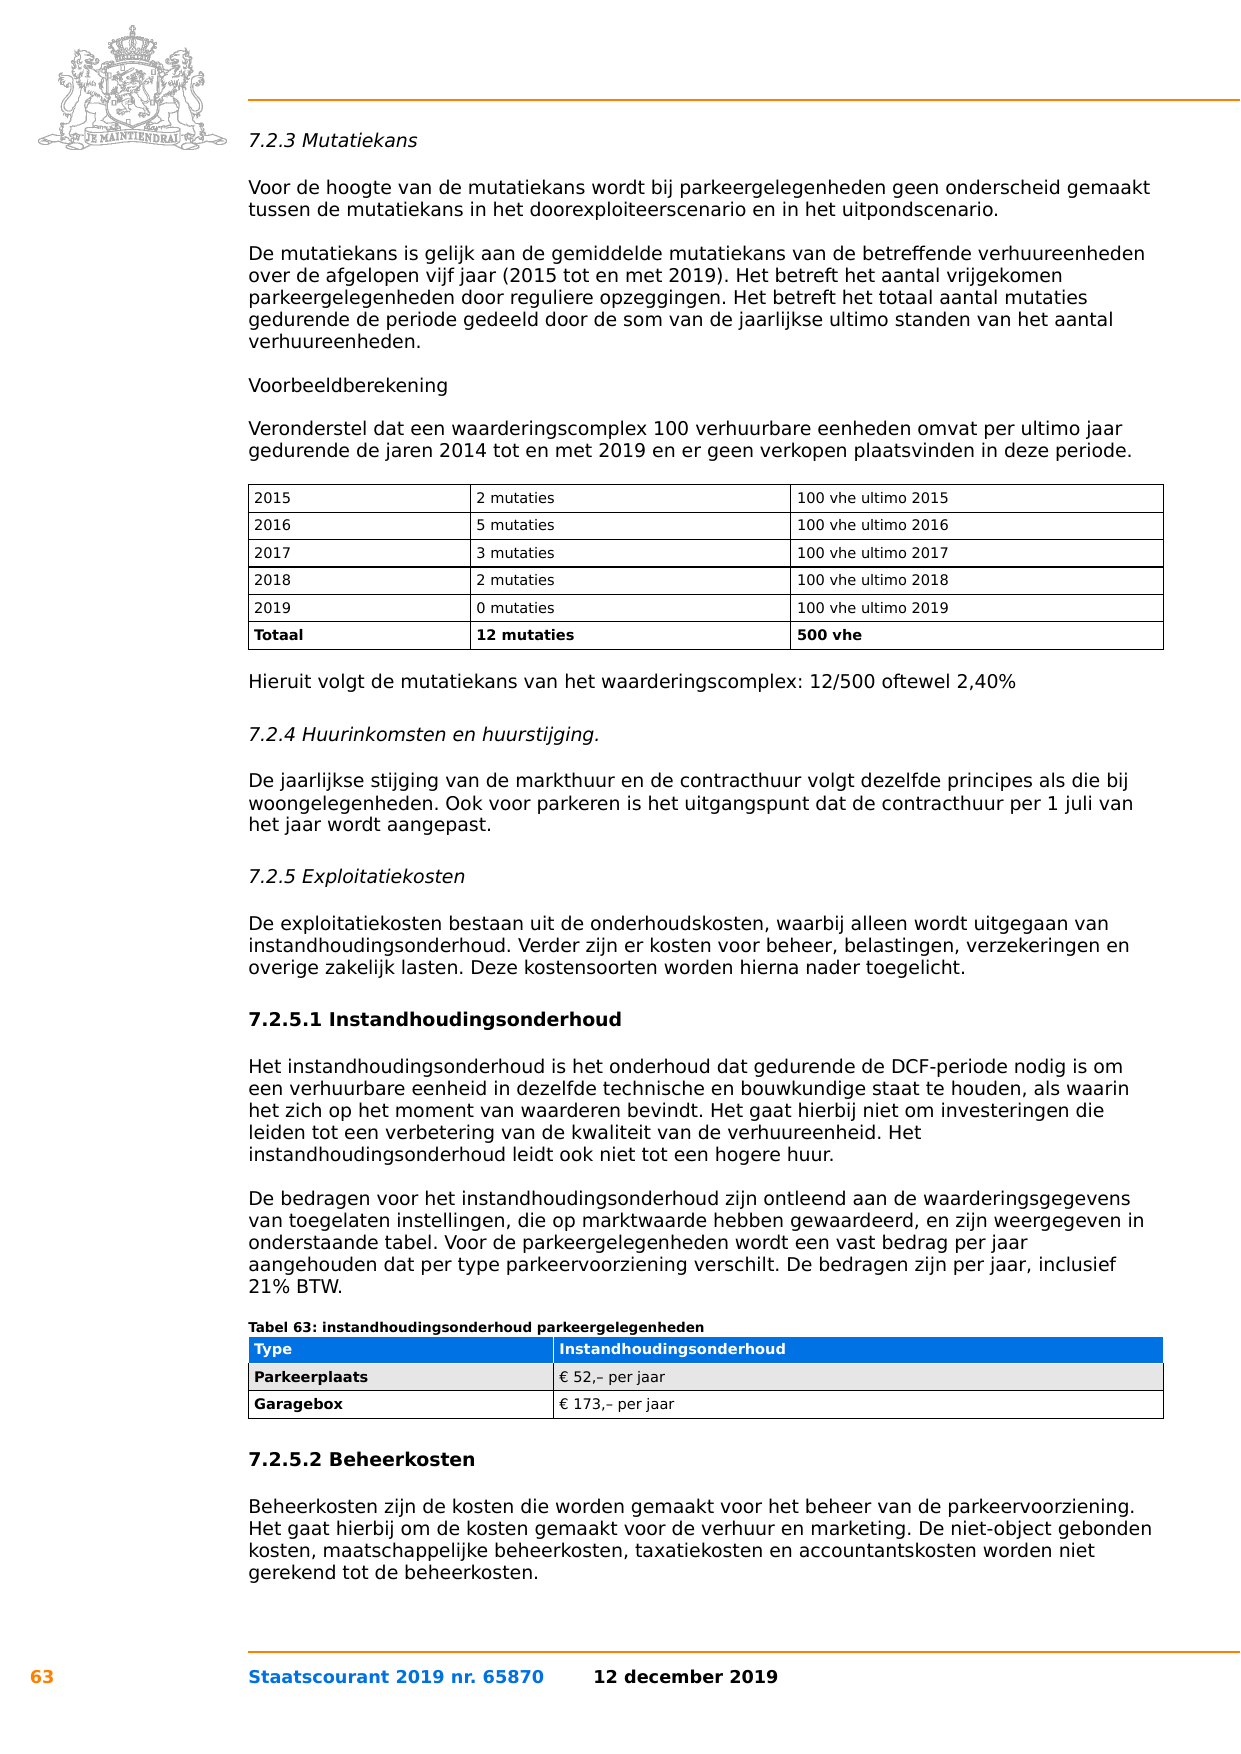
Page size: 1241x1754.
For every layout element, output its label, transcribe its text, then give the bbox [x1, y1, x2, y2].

subtitle 7.2.5 Exploitatiekosten [248, 866, 1163, 888]
table_cell 0 mutaties [471, 595, 790, 621]
text Beheerkosten zijn de kosten die worden gemaakt voor het beheer van de parkeervoorziening. Het gaat hierbij om de kosten gemaakt voor de verhuur en marketing. De niet-object gebonden kosten, maatschappelijke beheerkosten, taxatiekosten en accountantskosten worden niet gerekend tot de beheerkosten. [248, 1496, 1163, 1584]
text De mutatiekans is gelijk aan de gemiddelde mutatiekans van de betreffende verhuureenheden over de afgelopen vijf jaar (2015 tot en met 2019). Het betreft het aantal vrijgekomen parkeergelegenheden door reguliere opzeggingen. Het betreft het totaal aantal mutaties gedurende de periode gedeeld door de som van de jaarlijkse ultimo standen van het aantal verhuureenheden. [248, 243, 1163, 353]
text Het instandhoudingsonderhoud is het onderhoud dat gedurende de DCF-periode nodig is om een verhuurbare eenheid in dezelfde technische en bouwkundige staat te houden, als waarin het zich op het moment van waarderen bevindt. Het gaat hierbij niet om investeringen die leiden tot een verbetering van de kwaliteit van de verhuureenheid. Het instandhoudingsonderhoud leidt ook niet tot een hogere huur. [248, 1056, 1163, 1166]
text De bedragen voor het instandhoudingsonderhoud zijn ontleend aan de waarderingsgegevens van toegelaten instellingen, die op marktwaarde hebben gewaardeerd, en zijn weergegeven in onderstaande tabel. Voor de parkeergelegenheden wordt een vast bedrag per jaar aangehouden dat per type parkeervoorziening verschilt. De bedragen zijn per jaar, inclusief 21% BTW. [248, 1188, 1163, 1298]
table_cell Parkeerplaats [249, 1364, 553, 1390]
table_cell 2018 [249, 568, 470, 594]
table_header 2 mutaties [471, 485, 790, 512]
text De exploitatiekosten bestaan uit de onderhoudskosten, waarbij alleen wordt uitgegaan van instandhoudingsonderhoud. Verder zijn er kosten voor beheer, belastingen, verzekeringen en overige zakelijk lasten. Deze kostensoorten worden hierna nader toegelicht. [248, 913, 1163, 979]
text Veronderstel dat een waarderingscomplex 100 verhuurbare eenheden omvat per ultimo jaar gedurende de jaren 2014 tot en met 2019 en er geen verkopen plaatsvinden in deze periode. [248, 418, 1163, 462]
table_header 100 vhe ultimo 2015 [791, 485, 1163, 512]
table_cell 100 vhe ultimo 2017 [791, 540, 1163, 566]
picture [38, 25, 227, 150]
table_cell 100 vhe ultimo 2016 [791, 513, 1163, 539]
text Voor de hoogte van de mutatiekans wordt bij parkeergelegenheden geen onderscheid gemaakt tussen de mutatiekans in het doorexploiteerscenario en in het uitpondscenario. [248, 177, 1163, 221]
text Hieruit volgt de mutatiekans van het waarderingscomplex: 12/500 oftewel 2,40% [248, 671, 1163, 693]
subtitle 7.2.4 Huurinkomsten en huurstijging. [248, 723, 1163, 745]
table_cell 500 vhe [791, 622, 1163, 648]
table_cell 2 mutaties [471, 568, 790, 594]
table_cell 2016 [249, 513, 470, 539]
table_cell 3 mutaties [471, 540, 790, 566]
table_cell € 173,– per jaar [554, 1391, 1163, 1418]
table_cell Garagebox [249, 1391, 553, 1418]
table_header Tabel 63: instandhoudingsonderhoud parkeergelegenheden [248, 1320, 1163, 1336]
table_header 2015 [249, 485, 470, 512]
subtitle 7.2.3 Mutatiekans [248, 130, 1163, 152]
table_cell € 52,– per jaar [554, 1364, 1163, 1390]
subtitle Voorbeeldberekening [248, 374, 1163, 396]
table_cell 2017 [249, 540, 470, 566]
table_cell 100 vhe ultimo 2019 [791, 595, 1163, 621]
table_cell Type [249, 1337, 553, 1363]
subtitle 7.2.5.1 Instandhoudingsonderhoud [248, 1009, 1163, 1031]
table_cell Totaal [249, 622, 470, 648]
table_cell 100 vhe ultimo 2018 [791, 568, 1163, 594]
table_cell Instandhoudingsonderhoud [554, 1337, 1163, 1363]
table_cell 5 mutaties [471, 513, 790, 539]
table_cell 12 mutaties [471, 622, 790, 648]
table_cell 2019 [249, 595, 470, 621]
text De jaarlijkse stijging van de markthuur en de contracthuur volgt dezelfde principes als die bij woongelegenheden. Ook voor parkeren is het uitgangspunt dat de contracthuur per 1 juli van het jaar wordt aangepast. [248, 770, 1163, 836]
subtitle 7.2.5.2 Beheerkosten [248, 1449, 1163, 1471]
